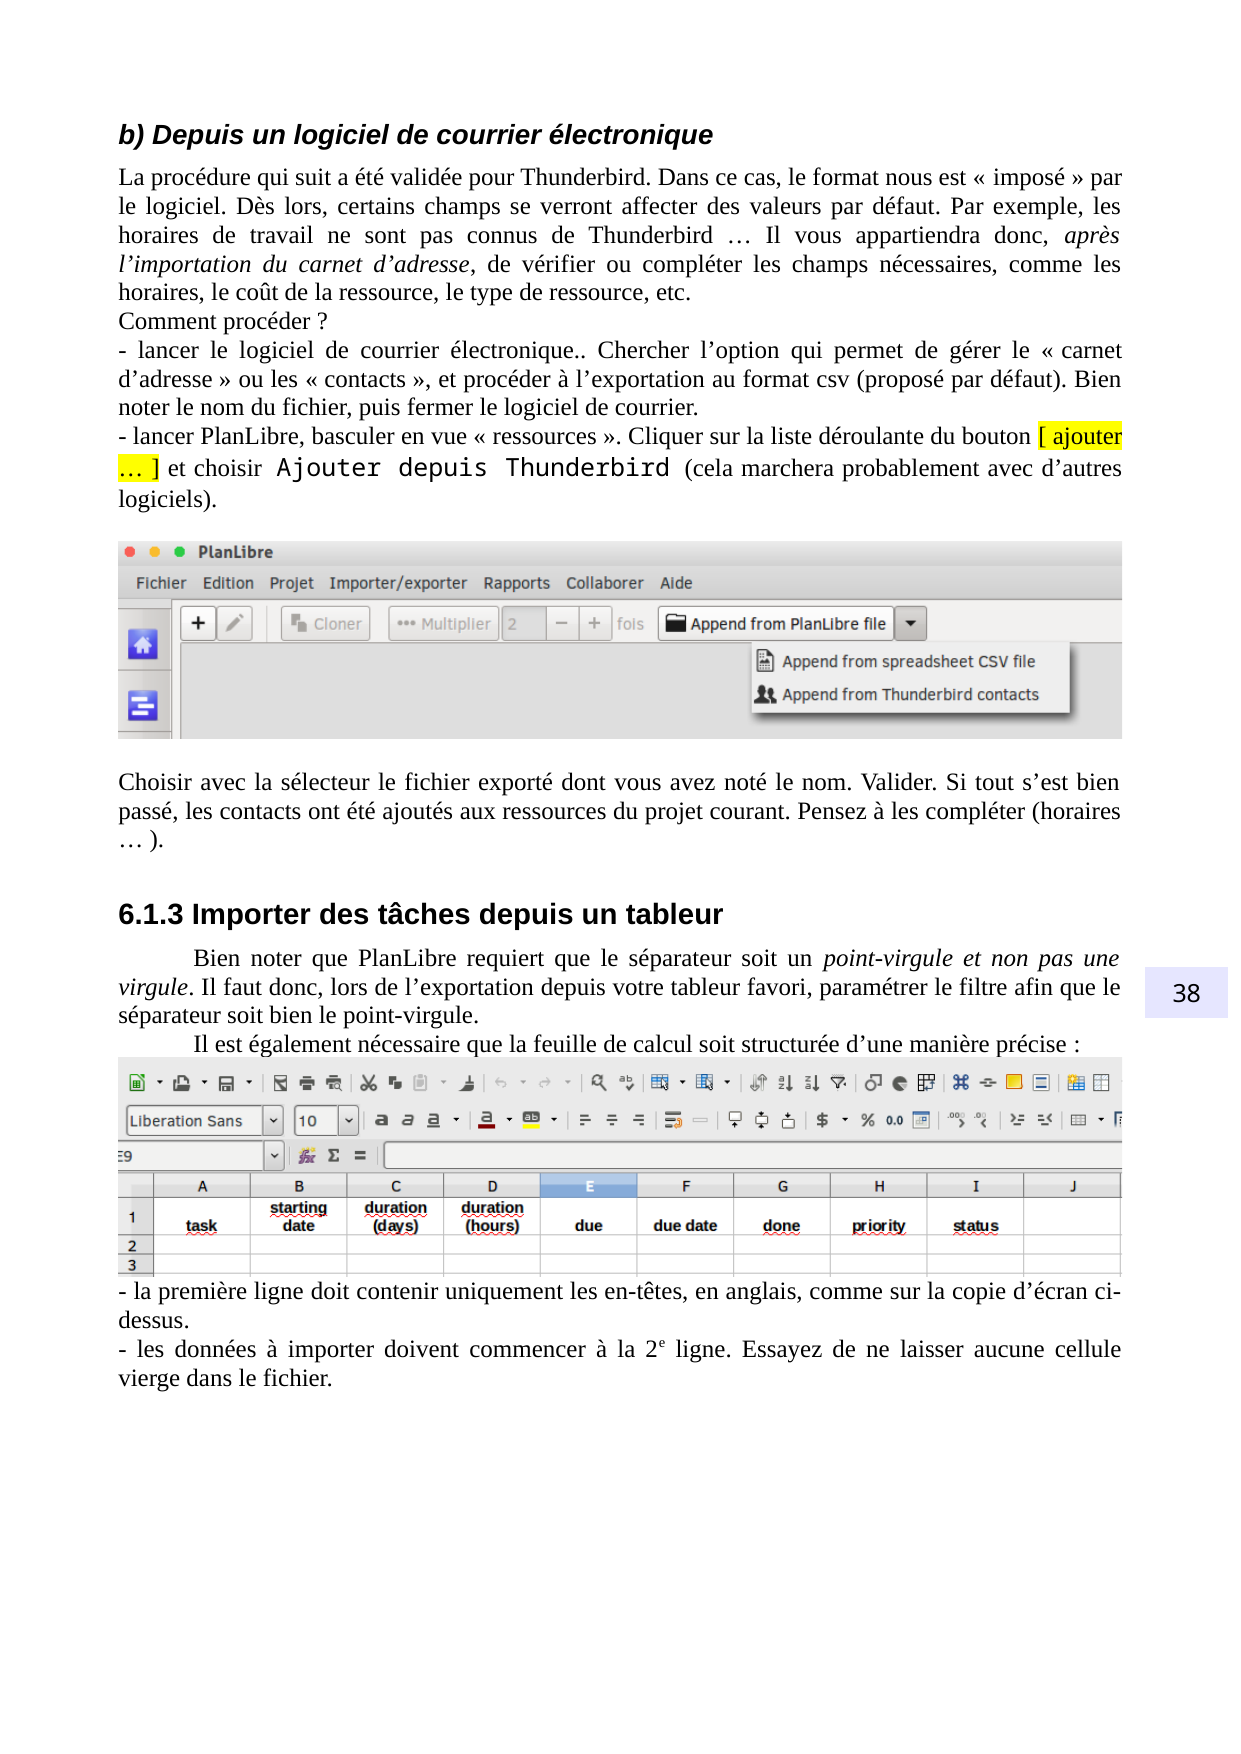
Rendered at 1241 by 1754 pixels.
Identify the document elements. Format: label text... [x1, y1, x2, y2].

text Il est également nécessaire que la feuille de calcul soit structurée d’une manière précise : [118, 1029, 1122, 1057]
text - lancer le logiciel de courrier électronique.. Chercher l’option qui permet de gérer le « carnet d’adresse » ou les « contacts », et procéder à l’exportation au format csv (proposé par défaut). Bien noter le nom du fichier, puis fermer le logiciel de courrier. [118, 335, 1122, 421]
text La procédure qui suit a été validée pour Thunderbird. Dans ce cas, le format nous est « imposé » par le logiciel. Dès lors, certains champs se verront affecter des valeurs par défaut. Par exemple, les horaires de travail ne sont pas connus de Thunderbird … Il vous appartiendra donc, après l’importation du carnet d’adresse, de vérifier ou compléter les champs nécessaires, comme les horaires, le coût de la ressource, le type de ressource, etc. [118, 162, 1122, 306]
text - la première ligne doit contenir uniquement les en-têtes, en anglais, comme sur la copie d’écran ci-dessus. [118, 1277, 1122, 1334]
text Bien noter que PlanLibre requiert que le séparateur soit un point-virgule et non pas une virgule. Il faut donc, lors de l’exportation depuis votre tableur favori, paramétrer le filtre afin que le séparateur soit bien le point-virgule. [118, 943, 1122, 1029]
subtitle 6.1.3 Importer des tâches depuis un tableur [118, 897, 1122, 930]
picture [118, 541, 1123, 739]
text Choisir avec la sélecteur le fichier exporté dont vous avez noté le nom. Valider. Si tout s’est bien passé, les contacts ont été ajoutés aux ressources du projet courant. Pensez à les compléter (horaires … ). [118, 767, 1122, 853]
text - lancer PlanLibre, basculer en vue « ressources ». Cliquer sur la liste déroulante du bouton [ ajouter … ] et choisir Ajouter depuis Thunderbird (cela marchera probablement avec d’autres logiciels). [118, 421, 1122, 513]
picture [118, 1057, 1123, 1277]
text Comment procéder ? [118, 306, 1122, 335]
subtitle b) Depuis un logiciel de courrier électronique [118, 118, 1122, 150]
text - les données à importer doivent commencer à la 2e ligne. Essayez de ne laisser aucune cellule vierge dans le fichier. [118, 1334, 1122, 1391]
